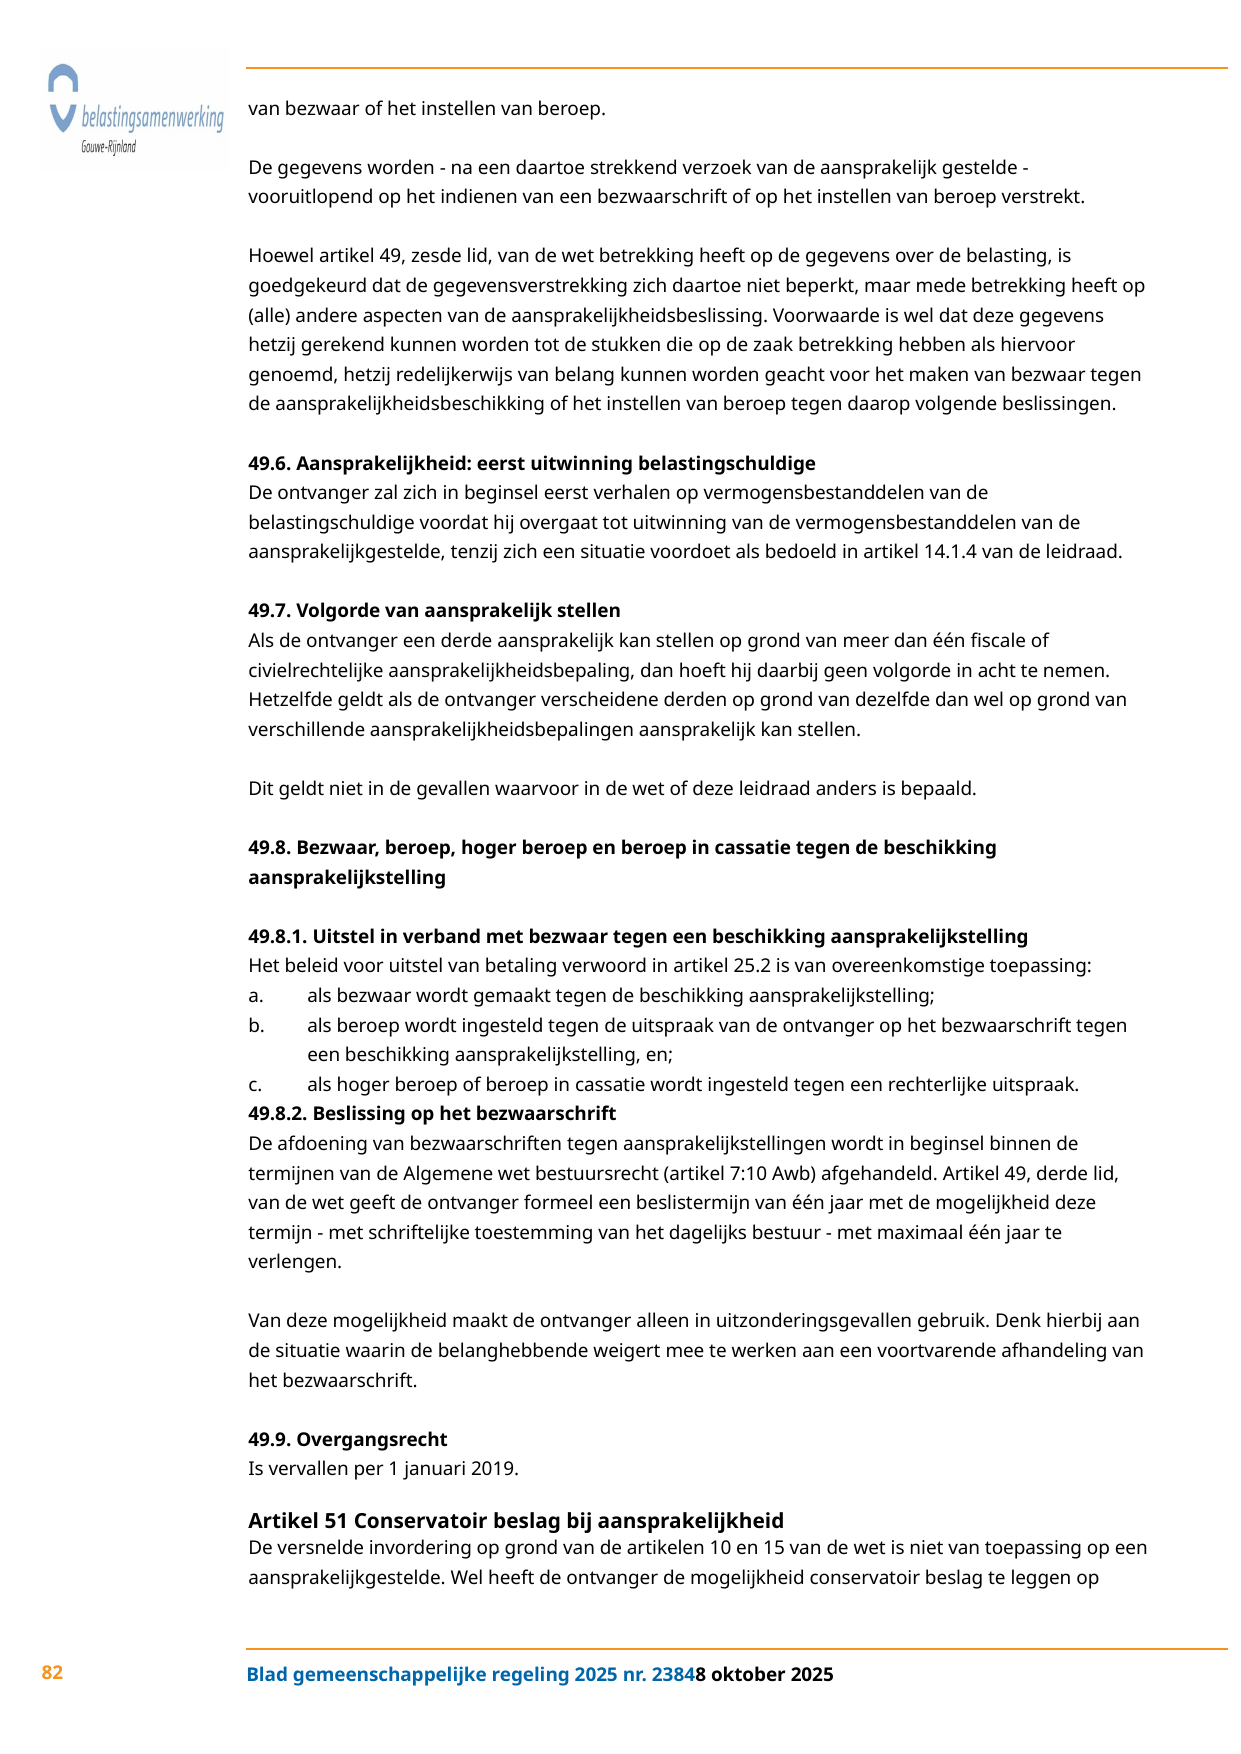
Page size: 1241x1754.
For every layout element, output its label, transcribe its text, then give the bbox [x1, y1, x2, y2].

text 49.9. Overgangsrecht [248, 1426, 1152, 1452]
text 49.8. Bezwaar, beroep, hoger beroep en beroep in cassatie tegen de beschikking aansprakelijkstelling [248, 834, 1152, 890]
text De afdoening van bezwaarschriften tegen aansprakelijkstellingen wordt in beginsel binnen de termijnen van de Algemene wet bestuursrecht (artikel 7:10 Awb) afgehandeld. Artikel 49, derde lid, van de wet geeft de ontvanger formeel een beslistermijn van één jaar met de mogelijkheid deze termijn - met schriftelijke toestemming van het dagelijks bestuur - met maximaal één jaar te verlengen. [248, 1130, 1152, 1274]
text Is vervallen per 1 januari 2019. [248, 1456, 1152, 1481]
list als hoger beroep of beroep in cassatie wordt ingesteld tegen een rechterlijke uitspraak. [248, 1071, 1152, 1097]
text 49.6. Aansprakelijkheid: eerst uitwinning belastingschuldige [248, 450, 1152, 476]
text Hoewel artikel 49, zesde lid, van de wet betrekking heeft op de gegevens over de belasting, is goedgekeurd dat de gegevensverstrekking zich daartoe niet beperkt, maar mede betrekking heeft op (alle) andere aspecten van de aansprakelijkheidsbeslissing. Voorwaarde is wel dat deze gegevens hetzij gerekend kunnen worden tot de stukken die op de zaak betrekking hebben als hiervoor genoemd, hetzij redelijkerwijs van belang kunnen worden geacht voor het maken van bezwaar tegen de aansprakelijkheidsbeschikking of het instellen van beroep tegen daarop volgende beslissingen. [248, 243, 1152, 416]
text Van deze mogelijkheid maakt de ontvanger alleen in uitzonderingsgevallen gebruik. Denk hierbij aan de situatie waarin de belanghebbende weigert mee te werken aan een voortvarende afhandeling van het bezwaarschrift. [248, 1308, 1152, 1393]
text Als de ontvanger een derde aansprakelijk kan stellen op grond van meer dan één fiscale of civielrechtelijke aansprakelijkheidsbepaling, dan hoeft hij daarbij geen volgorde in acht te nemen. Hetzelfde geldt als de ontvanger verscheidene derden op grond van dezelfde dan wel op grond van verschillende aansprakelijkheidsbepalingen aansprakelijk kan stellen. [248, 627, 1152, 742]
text van bezwaar of het instellen van beroep. [248, 95, 1152, 121]
text De versnelde invordering op grond van de artikelen 10 en 15 van de wet is niet van toepassing op een aansprakelijkgestelde. Wel heeft de ontvanger de mogelijkheid conservatoir beslag te leggen op [248, 1534, 1152, 1590]
text De gegevens worden - na een daartoe strekkend verzoek van de aansprakelijk gestelde - vooruitlopend op het indienen van een bezwaarschrift of op het instellen van beroep verstrekt. [248, 154, 1152, 209]
text 49.8.2. Beslissing op het bezwaarschrift [248, 1101, 1152, 1126]
text 49.8.1. Uitstel in verband met bezwaar tegen een beschikking aansprakelijkstelling [248, 923, 1152, 949]
picture [41, 47, 231, 172]
text 49.7. Volgorde van aansprakelijk stellen [248, 598, 1152, 623]
text De ontvanger zal zich in beginsel eerst verhalen op vermogensbestanddelen van de belastingschuldige voordat hij overgaat tot uitwinning van de vermogensbestanddelen van de aansprakelijkgestelde, tenzij zich een situatie voordoet als bedoeld in artikel 14.1.4 van de leidraad. [248, 479, 1152, 564]
text Dit geldt niet in de gevallen waarvoor in de wet of deze leidraad anders is bepaald. [248, 775, 1152, 801]
text Het beleid voor uitstel van betaling verwoord in artikel 25.2 is van overeenkomstige toepassing: [248, 953, 1152, 978]
list als beroep wordt ingesteld tegen de uitspraak van de ontvanger op het bezwaarschrift tegen een beschikking aansprakelijkstelling, en; [248, 1012, 1152, 1067]
text Artikel 51 Conservatoir beslag bij aansprakelijkheid [248, 1506, 1152, 1534]
list als bezwaar wordt gemaakt tegen de beschikking aansprakelijkstelling; [248, 982, 1152, 1008]
